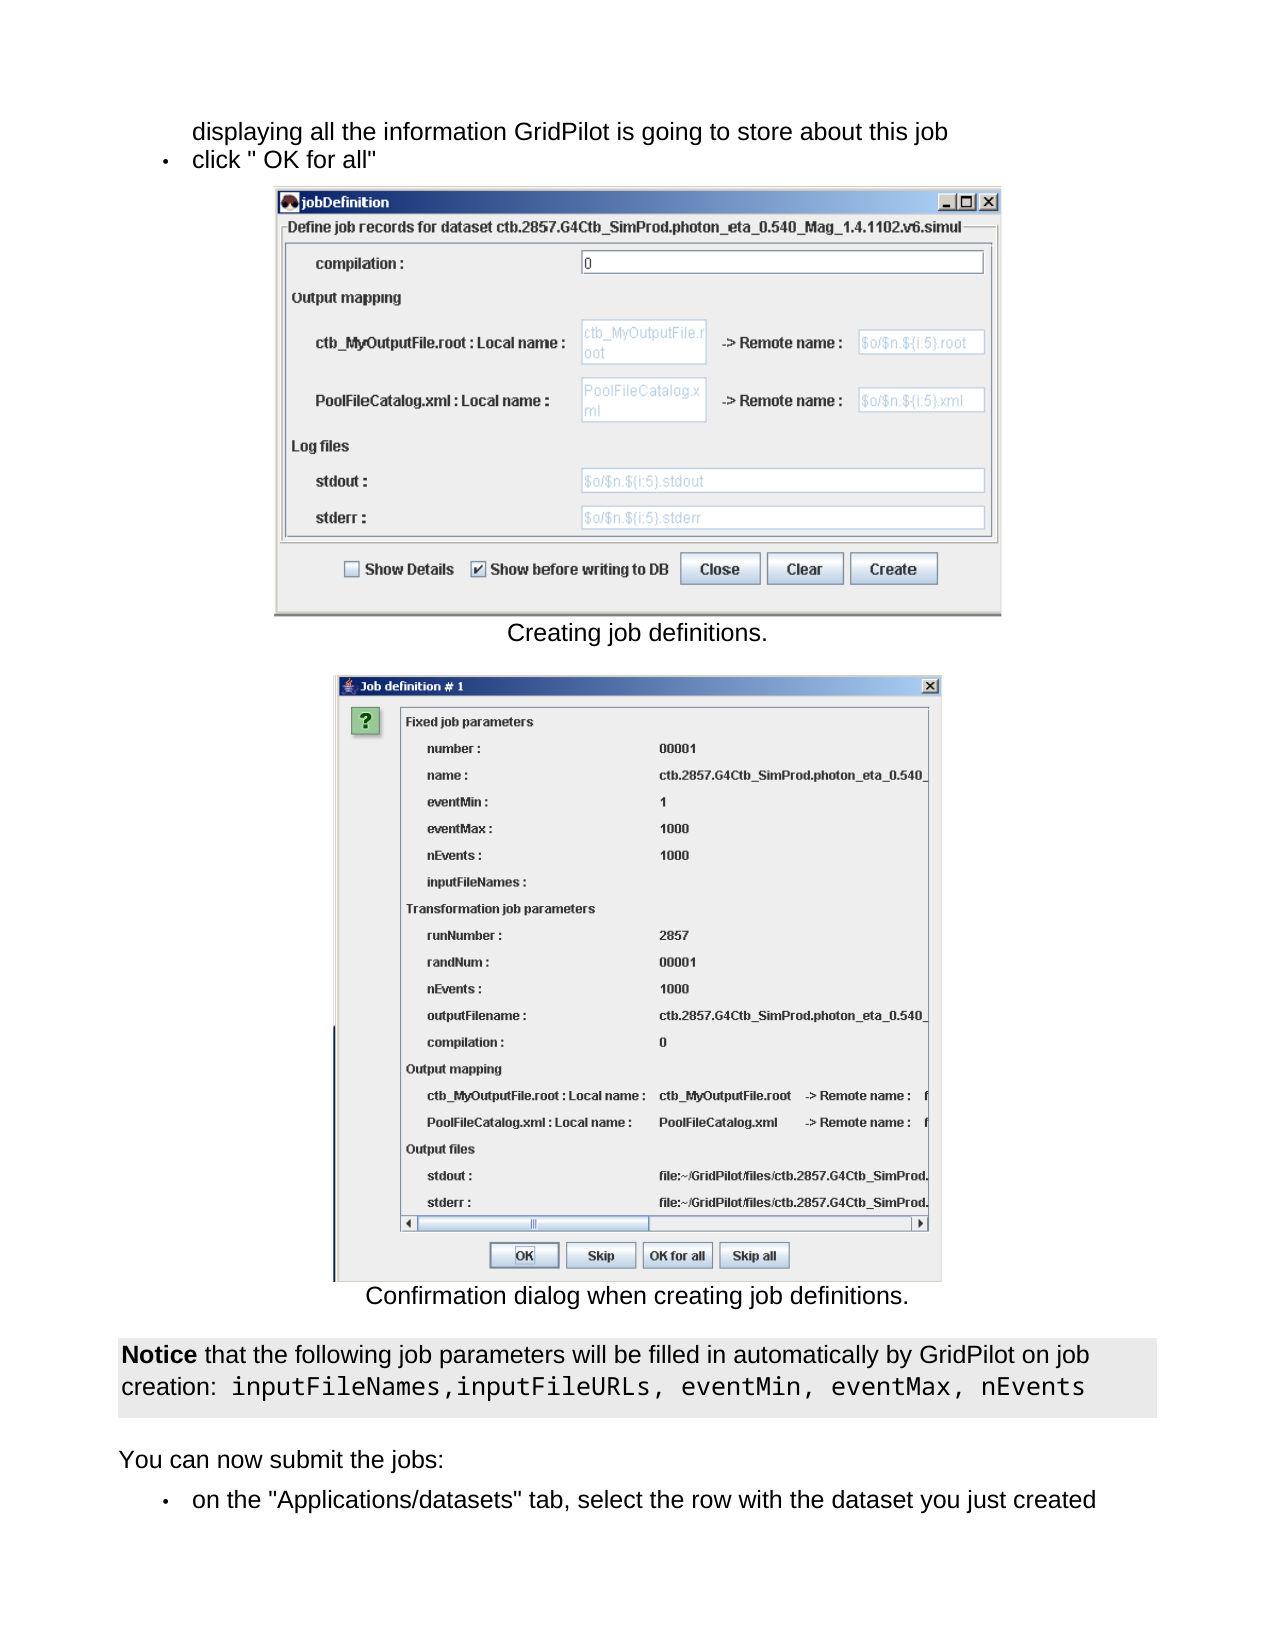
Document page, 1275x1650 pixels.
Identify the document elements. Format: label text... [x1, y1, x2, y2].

list click " OK for all" [162, 146, 1157, 174]
text You can now submit the jobs: [118, 1418, 1157, 1474]
list on the "Applications/datasets" tab, select the row with the dataset you just created [162, 1486, 1157, 1514]
table_header Notice that the following job parameters will be filled in automatically by GridPilot on job creation: inputFileNames,inputFileURLs, eventMin, eventMax, nEvents [118, 1338, 1157, 1418]
text Creating job definitions. [118, 619, 1157, 647]
picture [273, 186, 1002, 619]
text Confirmation dialog when creating job definitions. [118, 1282, 1157, 1337]
picture [333, 675, 942, 1282]
list displaying all the information GridPilot is going to store about this job [162, 118, 1157, 146]
